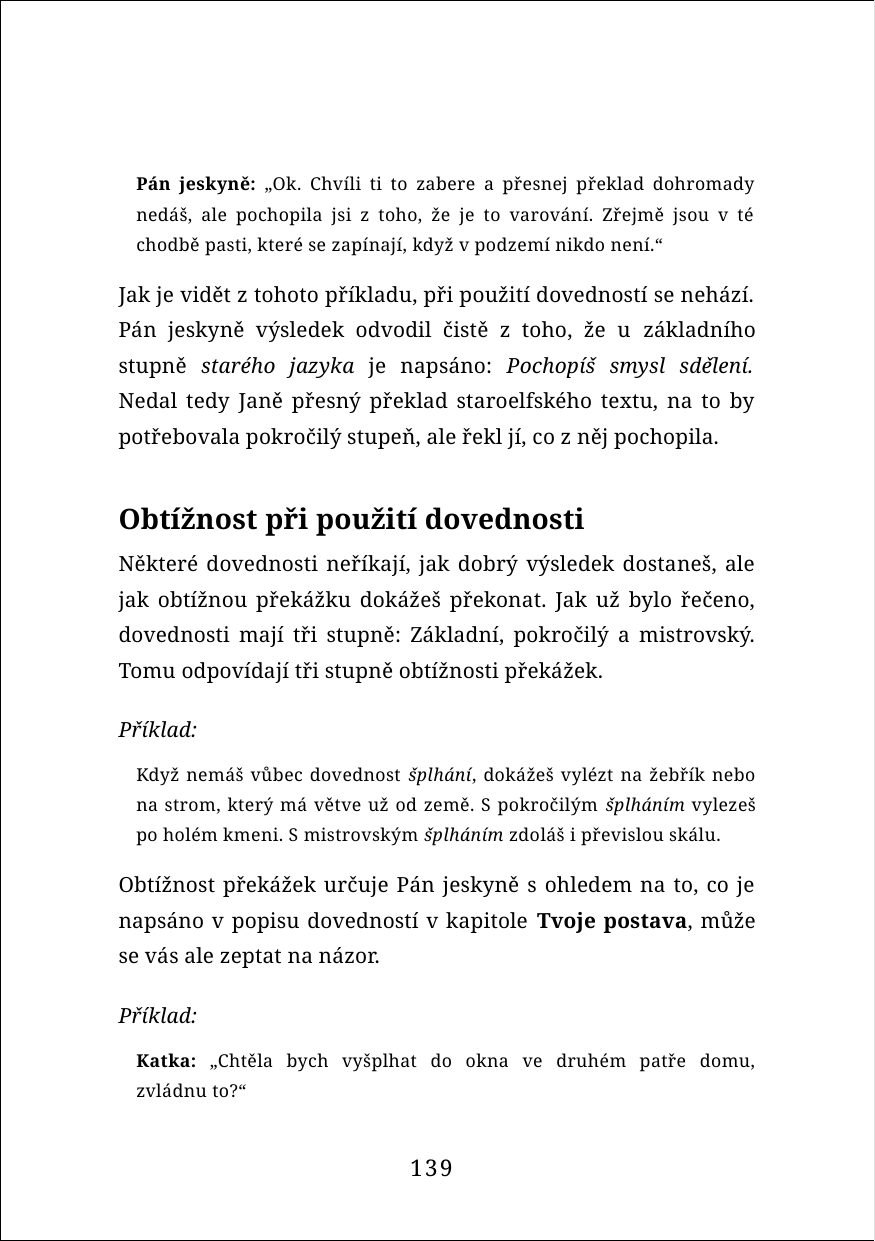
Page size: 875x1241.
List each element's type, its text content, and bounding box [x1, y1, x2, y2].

text Obtížnost překážek určuje Pán jeskyně s ohledem na to, co je napsáno v popisu dovedností v kapitole Tvoje postava, může se vás ale zeptat na názor. [118, 871, 756, 970]
subtitle Obtížnost při použití dovednosti [118, 499, 756, 537]
text Katka: „Chtěla bych vyšplhat do okna ve druhém patře domu, zvládnu to?“ [136, 1048, 756, 1102]
text Příklad: [118, 1001, 756, 1029]
text Příklad: [118, 715, 756, 743]
text Některé dovednosti neříkají, jak dobrý výsledek dostaneš, ale jak obtížnou překážku dokážeš překonat. Jak už bylo řečeno, dovednosti mají tři stupně: Základní, pokročilý a mistrovský. Tomu odpovídají tři stupně obtížnosti překážek. [118, 549, 756, 684]
text Když nemáš vůbec dovednost šplhání, dokážeš vylézt na žebřík nebo na strom, který má větve už od země. S pokročilým šplháním vylezeš po holém kmeni. S mistrovským šplháním zdoláš i převislou skálu. [136, 762, 756, 847]
text Pán jeskyně: „Ok. Chvíli ti to zabere a přesnej překlad dohromady nedáš, ale pochopila jsi z toho, že je to varování. Zřejmě jsou v té chodbě pasti, které se zapínají, když v podzemí nikdo není.“ [136, 172, 756, 256]
text Jak je vidět z tohoto příkladu, při použití dovedností se nehází. Pán jeskyně výsledek odvodil čistě z toho, že u základního stupně starého jazyka je napsáno: Pochopíš smysl sdělení. Nedal tedy Janě přesný překlad staroelfského textu, na to by potřebovala pokročilý stupeň, ale řekl jí, co z něj pochopila. [118, 280, 756, 451]
